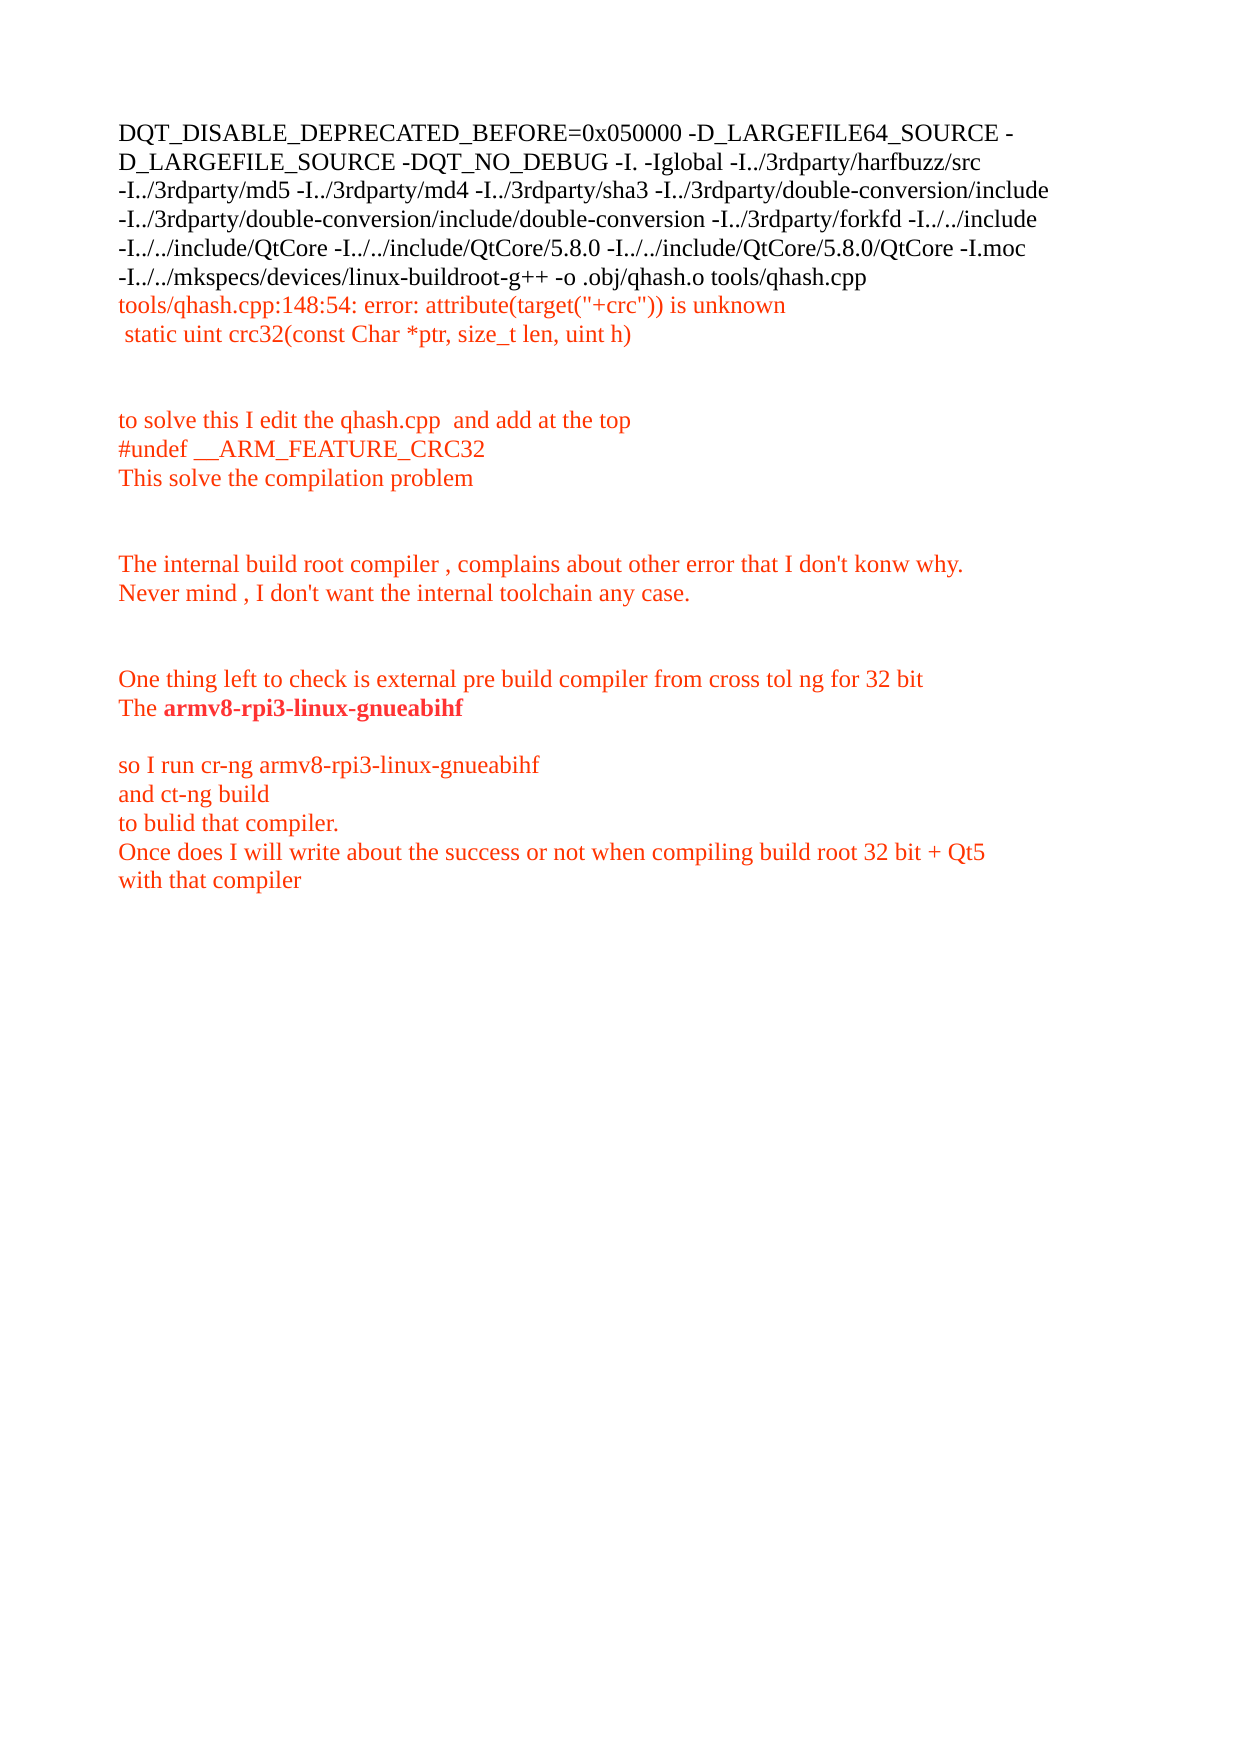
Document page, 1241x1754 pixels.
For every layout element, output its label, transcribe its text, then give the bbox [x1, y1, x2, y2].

text One thing left to check is external pre build compiler from cross tol ng for 32 bit [118, 664, 1122, 693]
text The internal build root compiler , complains about other error that I don't konw why. [118, 549, 1122, 578]
text so I run cr-ng armv8-rpi3-linux-gnueabihf [118, 751, 1122, 779]
text Never mind , I don't want the internal toolchain any case. [118, 578, 1122, 607]
text This solve the compilation problem [118, 463, 1122, 492]
text to solve this I edit the qhash.cpp and add at the top [118, 406, 1122, 434]
text #undef __ARM_FEATURE_CRC32 [118, 434, 1122, 463]
text and ct-ng build [118, 779, 1122, 808]
text tools/qhash.cpp:148:54: error: attribute(target("+crc")) is unknown [118, 291, 1122, 319]
text static uint crc32(const Char *ptr, size_t len, uint h) [118, 319, 1122, 348]
text -DQT_DISABLE_DEPRECATED_BEFORE=0x050000 -D_LARGEFILE64_SOURCE -D_LARGEFILE_SOURCE -DQT_NO_DEBUG -I. -Iglobal -I../3rdparty/harfbuzz/src -I../3rdparty/md5 -I../3rdparty/md4 -I../3rdparty/sha3 -I../3rdparty/double-conversion/include -I../3rdparty/double-conversion/include/double-conversion -I../3rdparty/forkfd -I../../include -I../../include/QtCore -I../../include/QtCore/5.8.0 -I../../include/QtCore/5.8.0/QtCore -I.moc -I../../mkspecs/devices/linux-buildroot-g++ -o .obj/qhash.o tools/qhash.cpp [118, 118, 1122, 291]
text Once does I will write about the success or not when compiling build root 32 bit + Qt5 [118, 837, 1122, 866]
text The armv8-rpi3-linux-gnueabihf [118, 693, 1122, 722]
text with that compiler [118, 866, 1122, 894]
text to bulid that compiler. [118, 808, 1122, 837]
